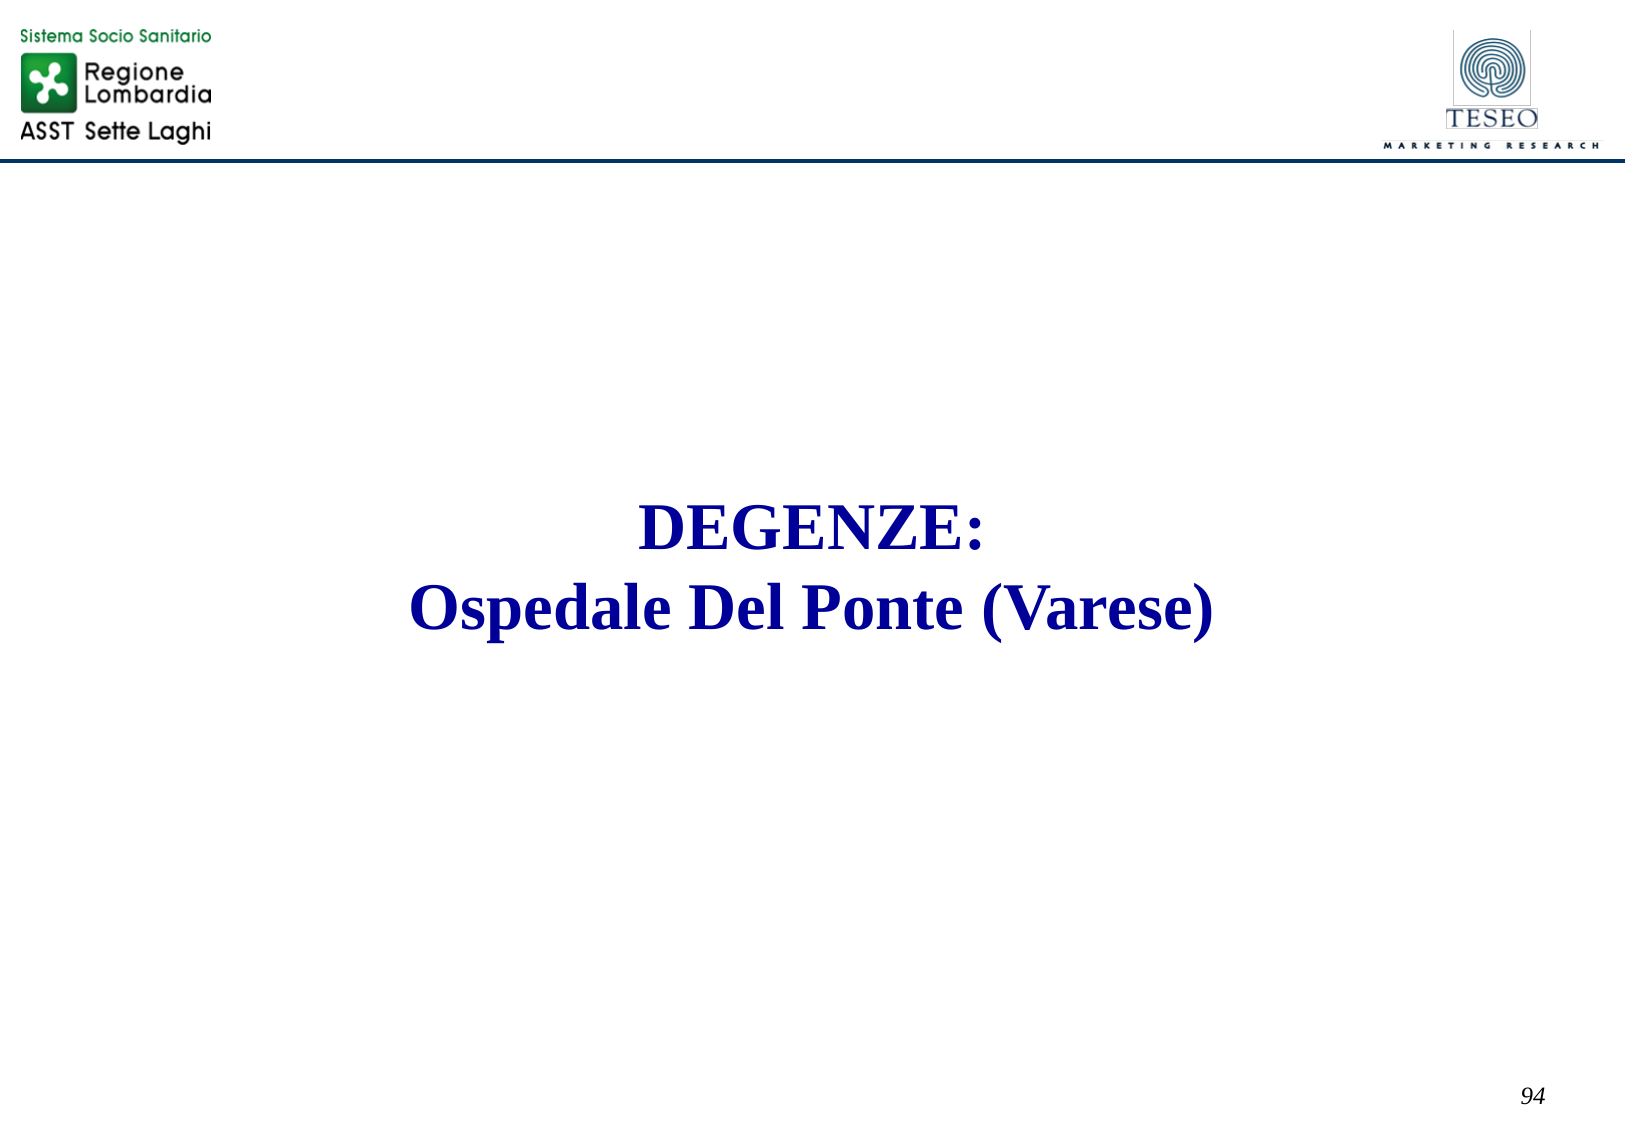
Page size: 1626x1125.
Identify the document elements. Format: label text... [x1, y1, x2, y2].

picture [1381, 30, 1604, 149]
picture [21, 26, 211, 148]
text_box DEGENZE: Ospedale Del Ponte (Varese) [121, 469, 1504, 657]
